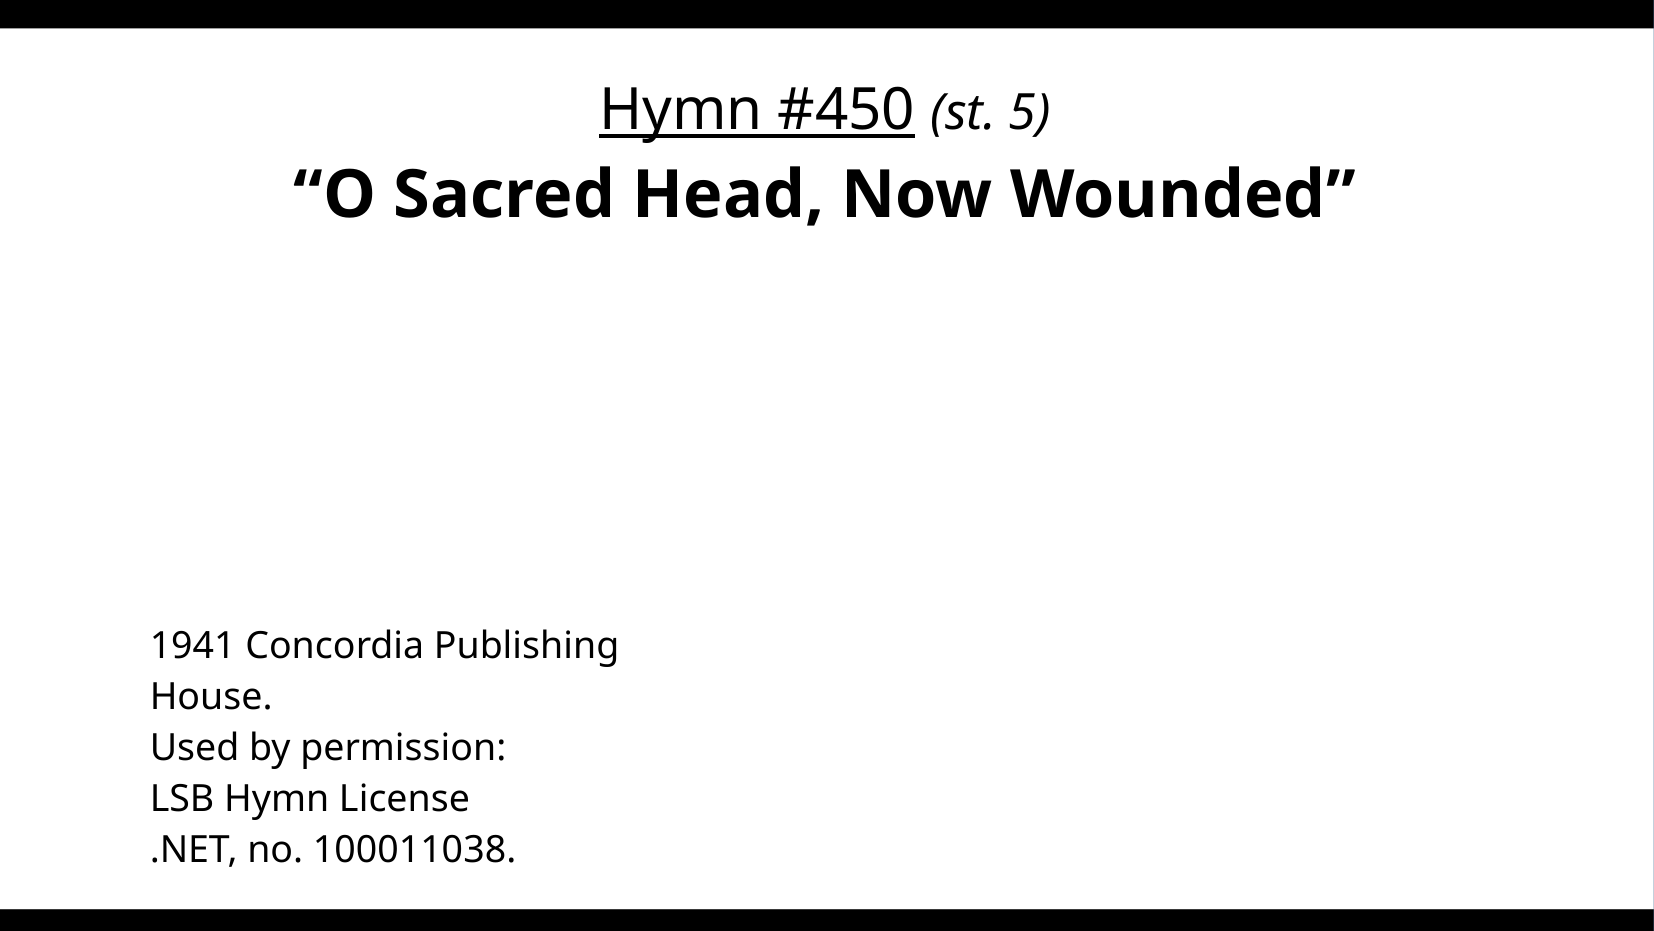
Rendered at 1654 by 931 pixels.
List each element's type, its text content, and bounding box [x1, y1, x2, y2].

text_box 1941 Concordia Publishing House. Used by permission: LSB Hymn License .NET, no. 100011038. [135, 610, 737, 826]
text_box Hymn #450 (st. 5) “O Sacred Head, Now Wounded” [90, 60, 1561, 241]
picture [0, 0, 1654, 931]
